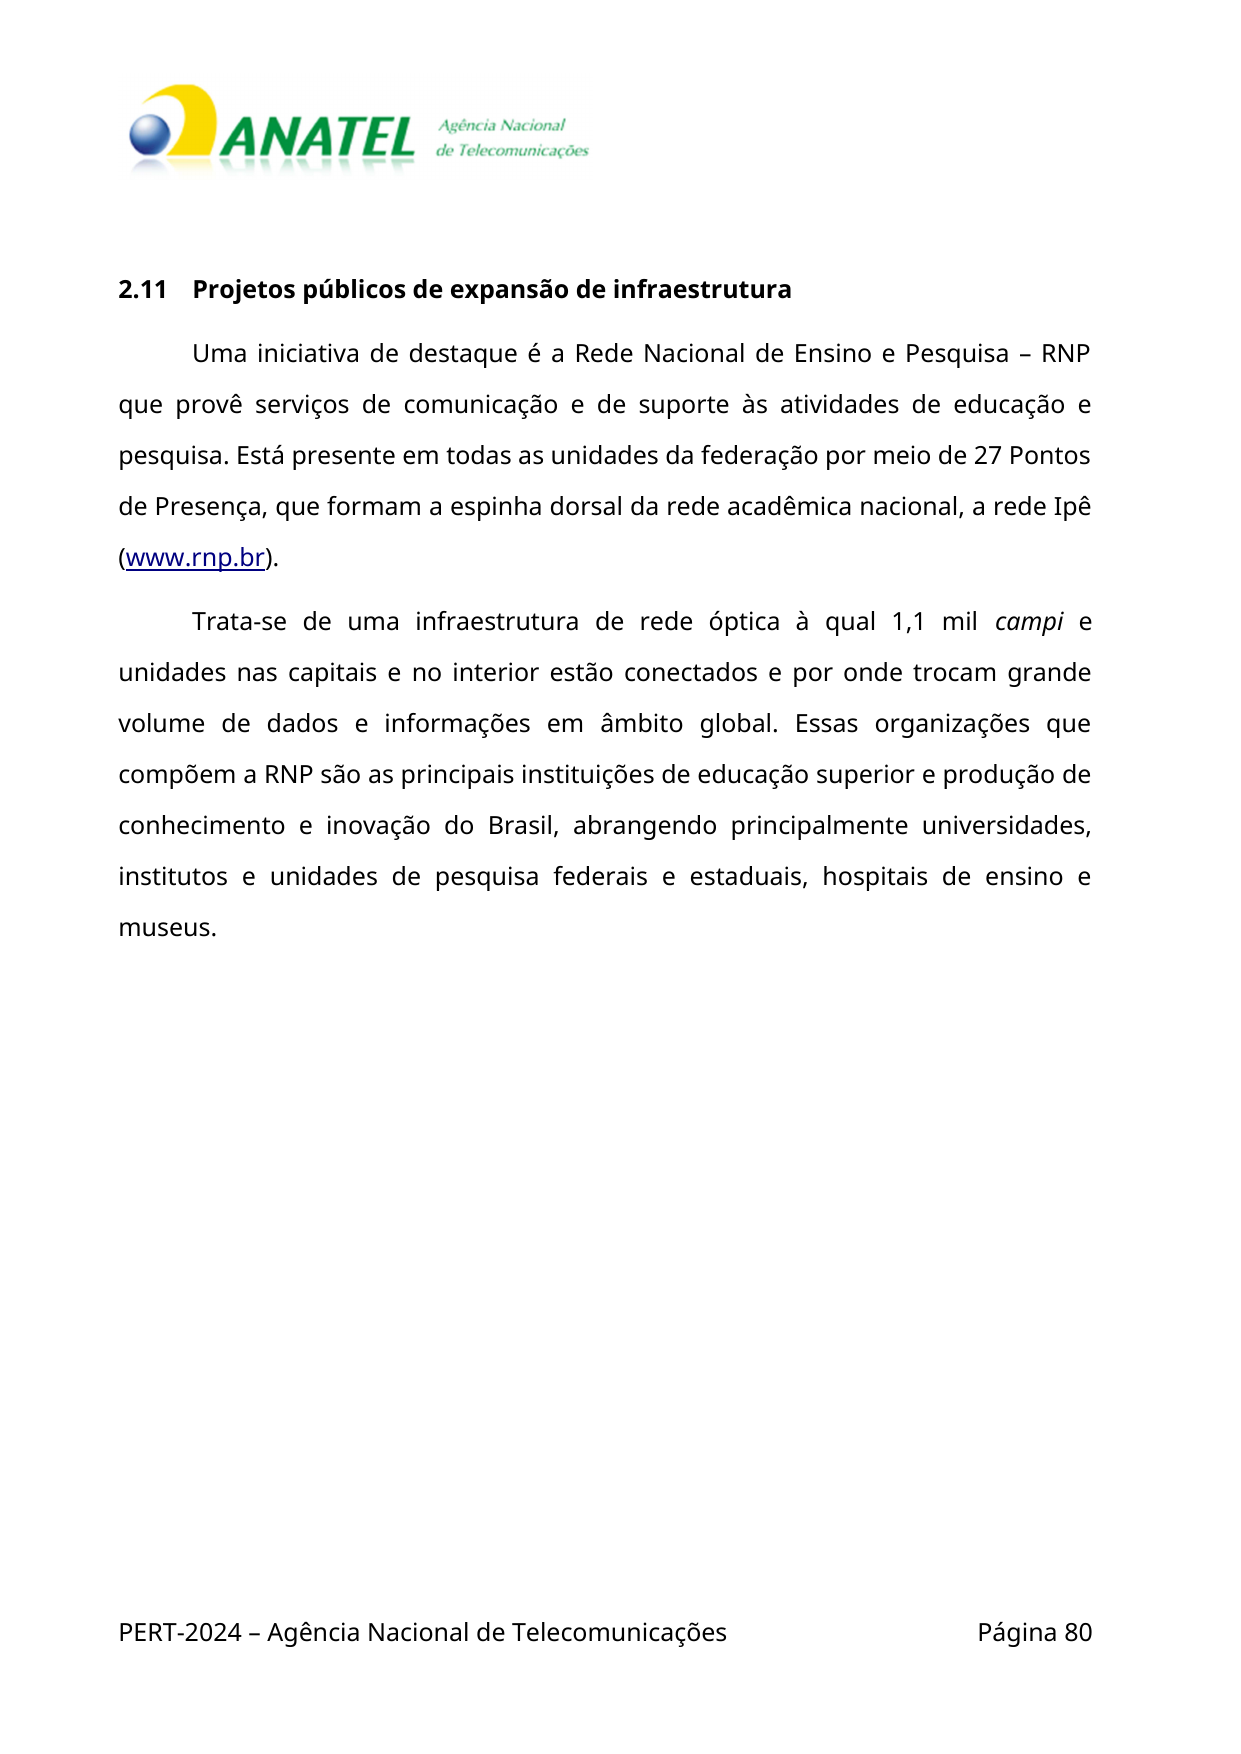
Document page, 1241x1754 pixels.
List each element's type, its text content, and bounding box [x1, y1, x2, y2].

text Trata-se de uma infraestrutura de rede óptica à qual 1,1 mil campi e unidades nas capitais e no interior estão conectados e por onde trocam grande volume de dados e informações em âmbito global. Essas organizações que compõem a RNP são as principais instituições de educação superior e produção de conhecimento e inovação do Brasil, abrangendo principalmente universidades, institutos e unidades de pesquisa federais e estaduais, hospitais de ensino e museus. [118, 603, 1093, 944]
text Uma iniciativa de destaque é a Rede Nacional de Ensino e Pesquisa – RNP que provê serviços de comunicação e de suporte às atividades de educação e pesquisa. Está presente em todas as unidades da federação por meio de 27 Pontos de Presença, que formam a espinha dorsal da rede acadêmica nacional, a rede Ipê (www.rnp.br). [118, 336, 1093, 574]
subtitle 2.11 Projetos públicos de expansão de infraestrutura [118, 272, 1093, 306]
